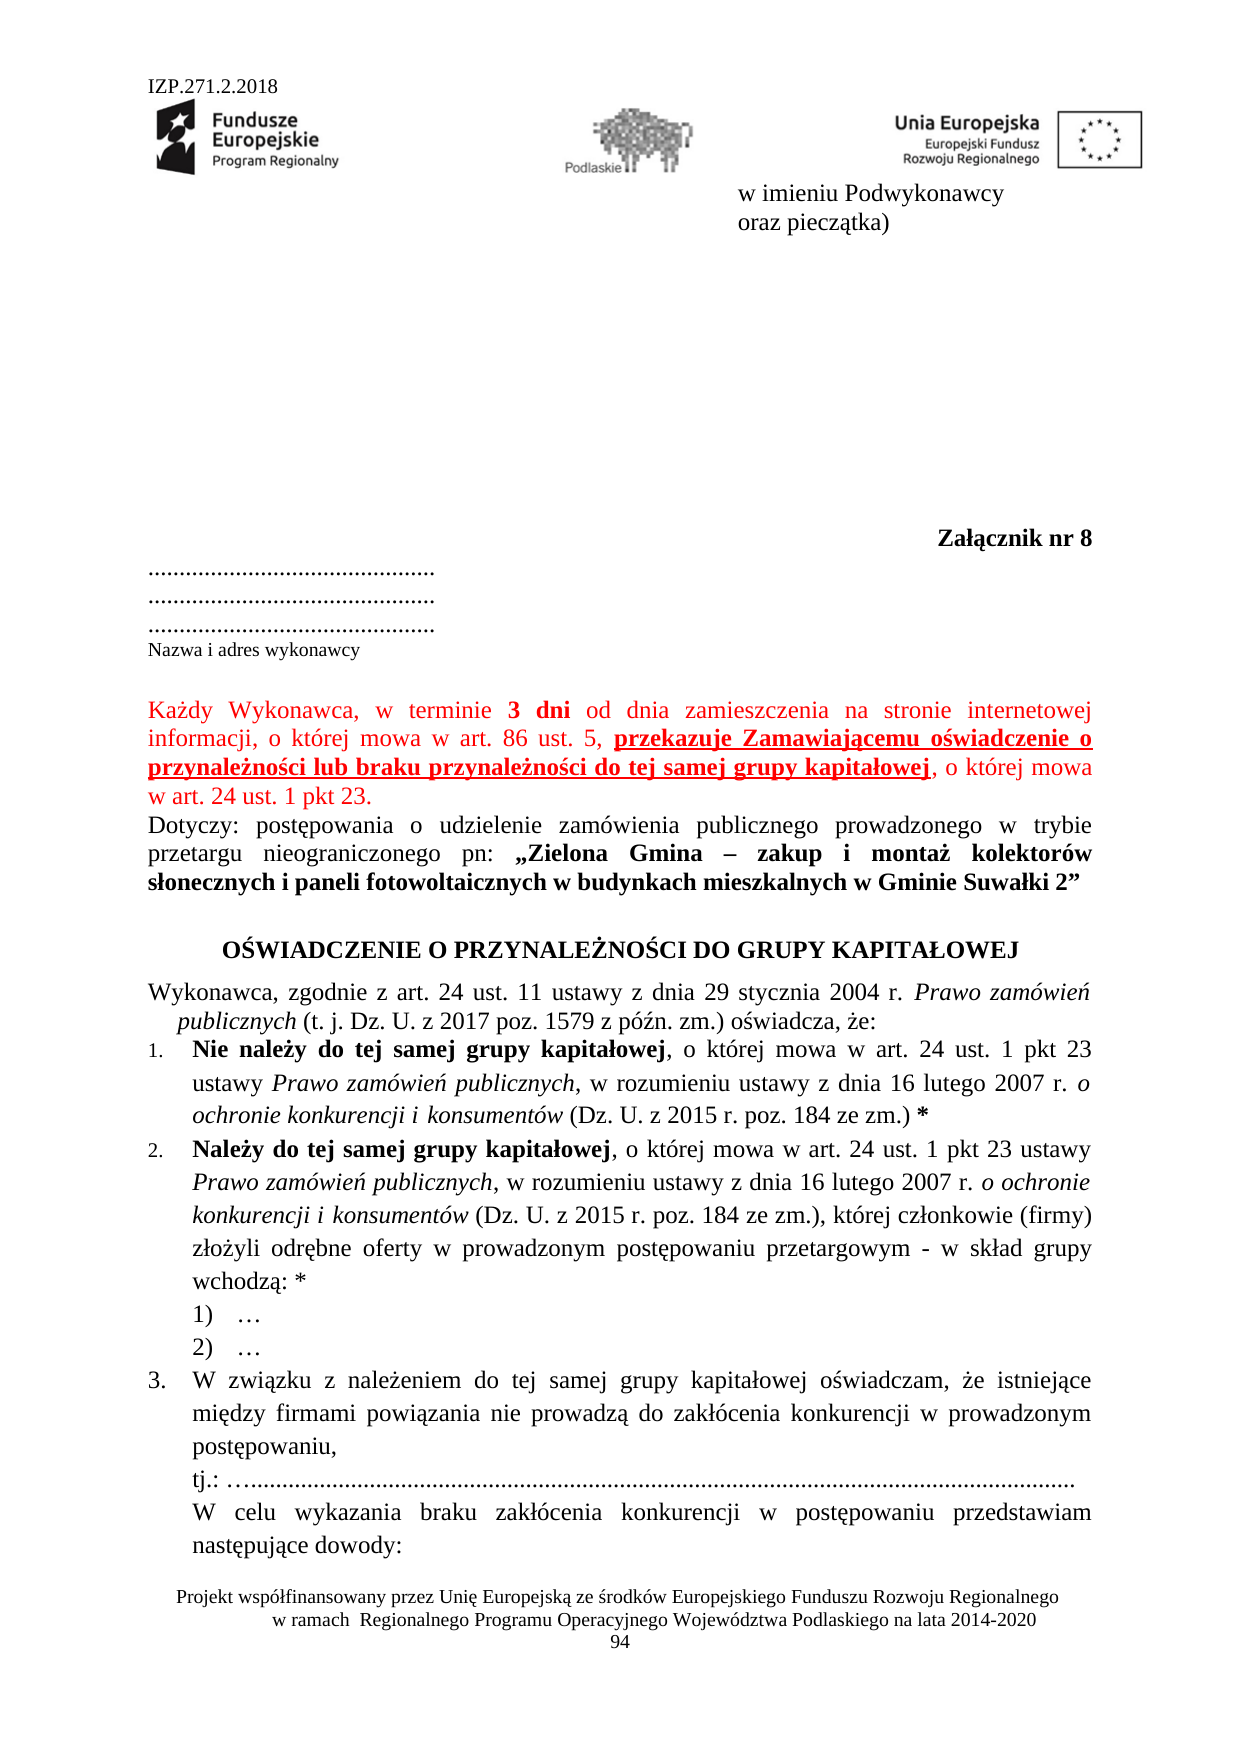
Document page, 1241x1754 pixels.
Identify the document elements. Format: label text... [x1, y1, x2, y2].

text w imieniu Podwykonawcy [738, 178, 1092, 207]
text .............................................. [148, 609, 1092, 638]
list W związku z należeniem do tej samej grupy kapitałowej oświadczam, że istniejące między firmami powiązania nie prowadzą do zakłócenia konkurencji w prowadzonym postępowaniu, tj.: ….................................................................................................................................... [148, 1365, 1092, 1493]
list Należy do tej samej grupy kapitałowej, o której mowa w art. 24 ust. 1 pkt 23 ustawy Prawo zamówień publicznych, w rozumieniu ustawy z dnia 16 lutego 2007 r. o ochronie konkurencji i konsumentów (Dz. U. z 2015 r. poz. 184 ze zm.), której członkowie (firmy) złożyli odrębne oferty w prowadzonym postępowaniu przetargowym - w skład grupy wchodzą: * [148, 1134, 1092, 1294]
text Każdy Wykonawca, w terminie 3 dni od dnia zamieszczenia na stronie internetowej informacji, o której mowa w art. 86 ust. 5, przekazuje Zamawiającemu oświadczenie o przynależności lub braku przynależności do tej samej grupy kapitałowej, o której mowa w art. 24 ust. 1 pkt 23. [148, 695, 1092, 810]
text .............................................. [148, 552, 1092, 580]
list … [192, 1332, 1092, 1361]
text oraz pieczątka) [738, 207, 1092, 235]
list Nie należy do tej samej grupy kapitałowej, o której mowa w art. 24 ust. 1 pkt 23 ustawy Prawo zamówień publicznych, w rozumieniu ustawy z dnia 16 lutego 2007 r. o ochronie konkurencji i konsumentów (Dz. U. z 2015 r. poz. 184 ze zm.) * [148, 1034, 1092, 1129]
text W celu wykazania braku zakłócenia konkurencji w postępowaniu przedstawiam następujące dowody: [192, 1497, 1092, 1559]
text OŚWIADCZENIE O PRZYNALEŻNOŚCI DO GRUPY KAPITAŁOWEJ [148, 935, 1092, 964]
text Dotyczy: postępowania o udzielenie zamówienia publicznego prowadzonego w trybie przetargu nieograniczonego pn: „Zielona Gmina – zakup i montaż kolektorów słonecznych i paneli fotowoltaicznych w budynkach mieszkalnych w Gminie Suwałki 2” [148, 810, 1092, 896]
text Wykonawca, zgodnie z art. 24 ust. 11 ustawy z dnia 29 stycznia 2004 r. Prawo zamówień publicznych (t. j. Dz. U. z 2017 poz. 1579 z późn. zm.) oświadcza, że: [148, 977, 1092, 1034]
text Nazwa i adres wykonawcy [148, 638, 1092, 661]
text .............................................. [148, 580, 1092, 609]
list … [192, 1299, 1092, 1327]
text Załącznik nr 8 [148, 523, 1092, 552]
